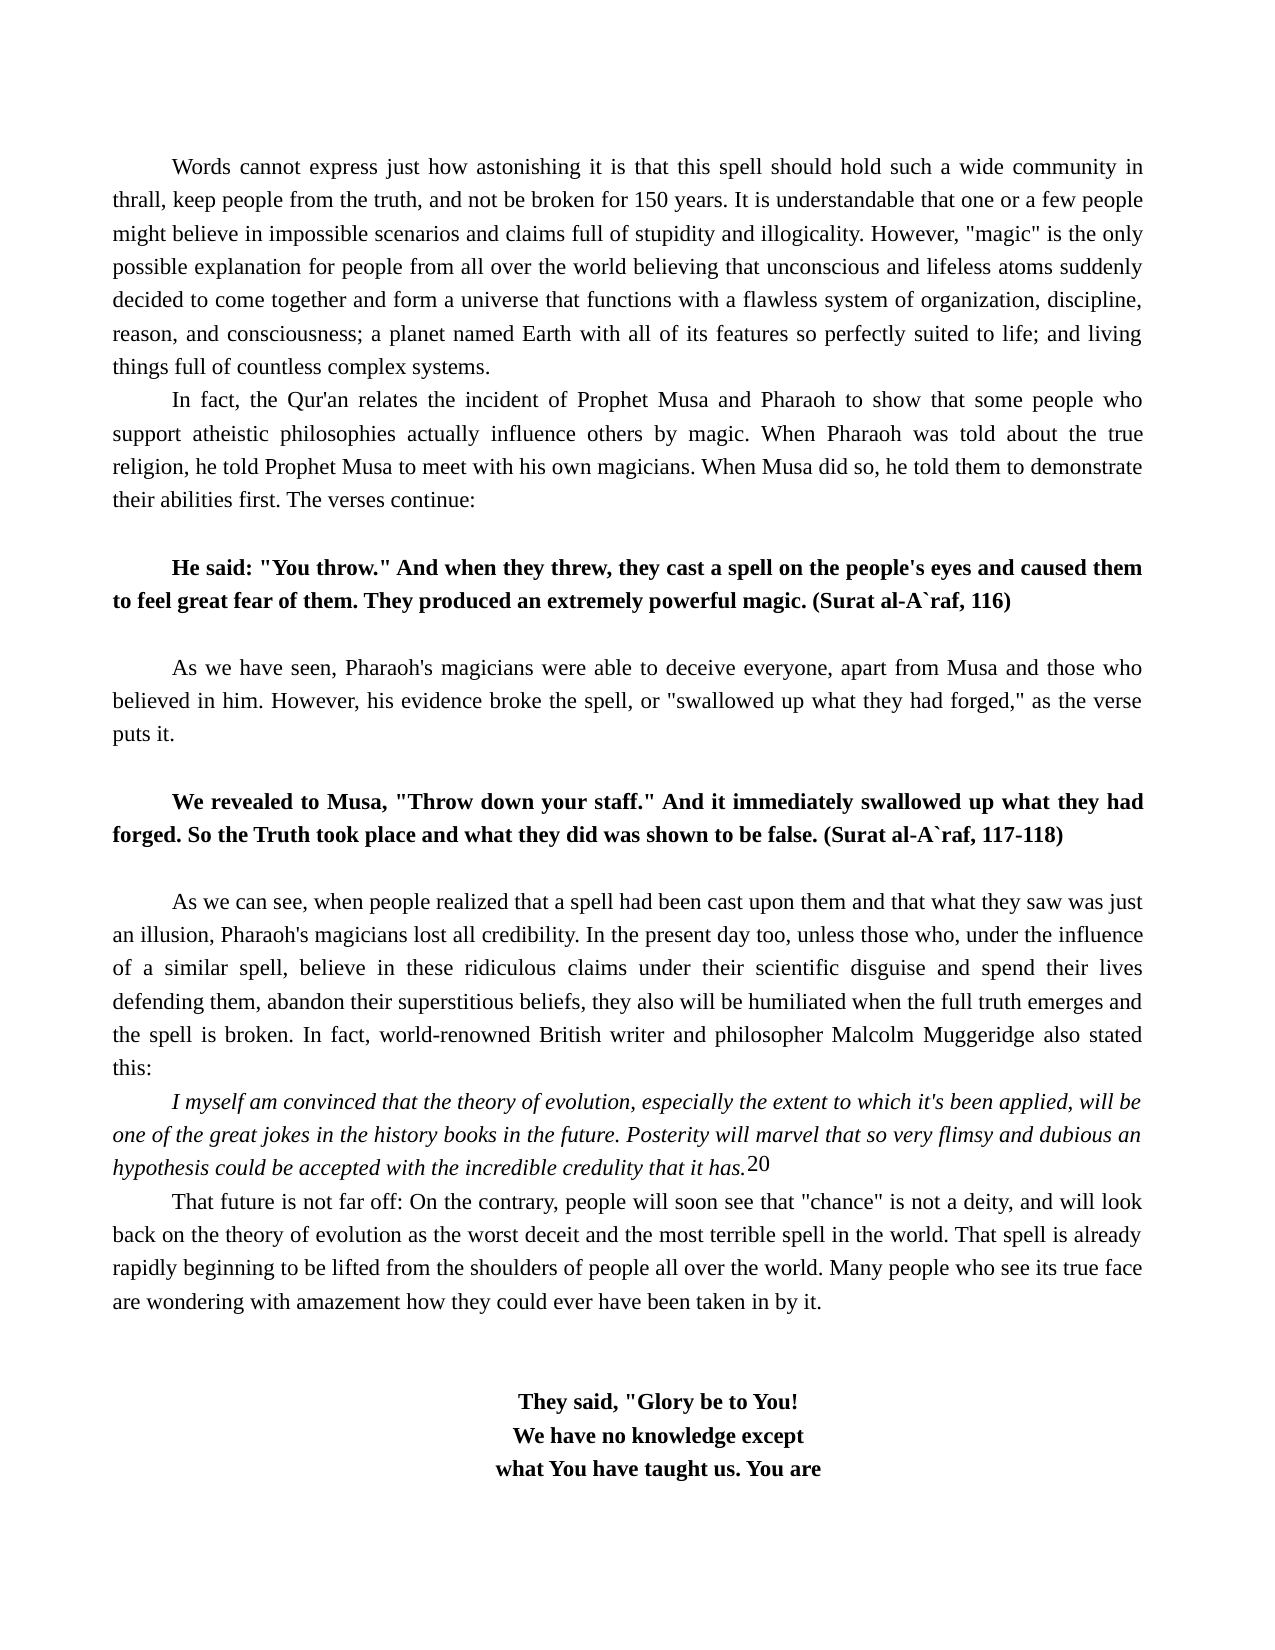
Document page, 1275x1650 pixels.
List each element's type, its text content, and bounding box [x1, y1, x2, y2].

text In fact, the Qur'an relates the incident of Prophet Musa and Pharaoh to show that some people who support atheistic philosophies actually influence others by magic. When Pharaoh was told about the true religion, he told Prophet Musa to meet with his own magicians. When Musa did so, he told them to demonstrate their abilities first. The verses continue: [112, 381, 1145, 514]
text We revealed to Musa, "Throw down your staff." And it immediately swallowed up what they had forged. So the Truth took place and what they did was shown to be false. (Surat al-A`raf, 117-118) [112, 782, 1145, 849]
text As we can see, when people realized that a spell had been cast upon them and that what they saw was just an illusion, Pharaoh's magicians lost all credibility. In the present day too, unless those who, under the influence of a similar spell, believe in these ridiculous claims under their scientific disguise and spend their lives defending them, abandon their superstitious beliefs, they also will be humiliated when the full truth emerges and the spell is broken. In fact, world-renowned British writer and philosopher Malcolm Muggeridge also stated this: [112, 882, 1145, 1082]
text As we have seen, Pharaoh's magicians were able to deceive everyone, apart from Musa and those who believed in him. However, his evidence broke the spell, or "swallowed up what they had forged," as the verse puts it. [112, 648, 1145, 748]
text what You have taught us. You are [112, 1450, 1145, 1483]
text That future is not far off: On the contrary, people will soon see that "chance" is not a deity, and will look back on the theory of evolution as the worst deceit and the most terrible spell in the world. That spell is already rapidly beginning to be lifted from the shoulders of people all over the world. Many people who see its true face are wondering with amazement how they could ever have been taken in by it. [112, 1182, 1145, 1316]
text I myself am convinced that the theory of evolution, especially the extent to which it's been applied, will be one of the great jokes in the history books in the future. Posterity will marvel that so very flimsy and dubious an hypothesis could be accepted with the incredible credulity that it has.20 [112, 1082, 1145, 1182]
text We have no knowledge except [112, 1416, 1145, 1450]
text He said: "You throw." And when they threw, they cast a spell on the people's eyes and caused them to feel great fear of them. They produced an extremely powerful magic. (Surat al-A`raf, 116) [112, 548, 1145, 615]
text They said, "Glory be to You! [112, 1383, 1145, 1416]
text Words cannot express just how astonishing it is that this spell should hold such a wide community in thrall, keep people from the truth, and not be broken for 150 years. It is understandable that one or a few people might believe in impossible scenarios and claims full of stupidity and illogicality. However, "magic" is the only possible explanation for people from all over the world believing that unconscious and lifeless atoms suddenly decided to come together and form a universe that functions with a flawless system of organization, discipline, reason, and consciousness; a planet named Earth with all of its features so perfectly suited to life; and living things full of countless complex systems. [112, 148, 1145, 381]
